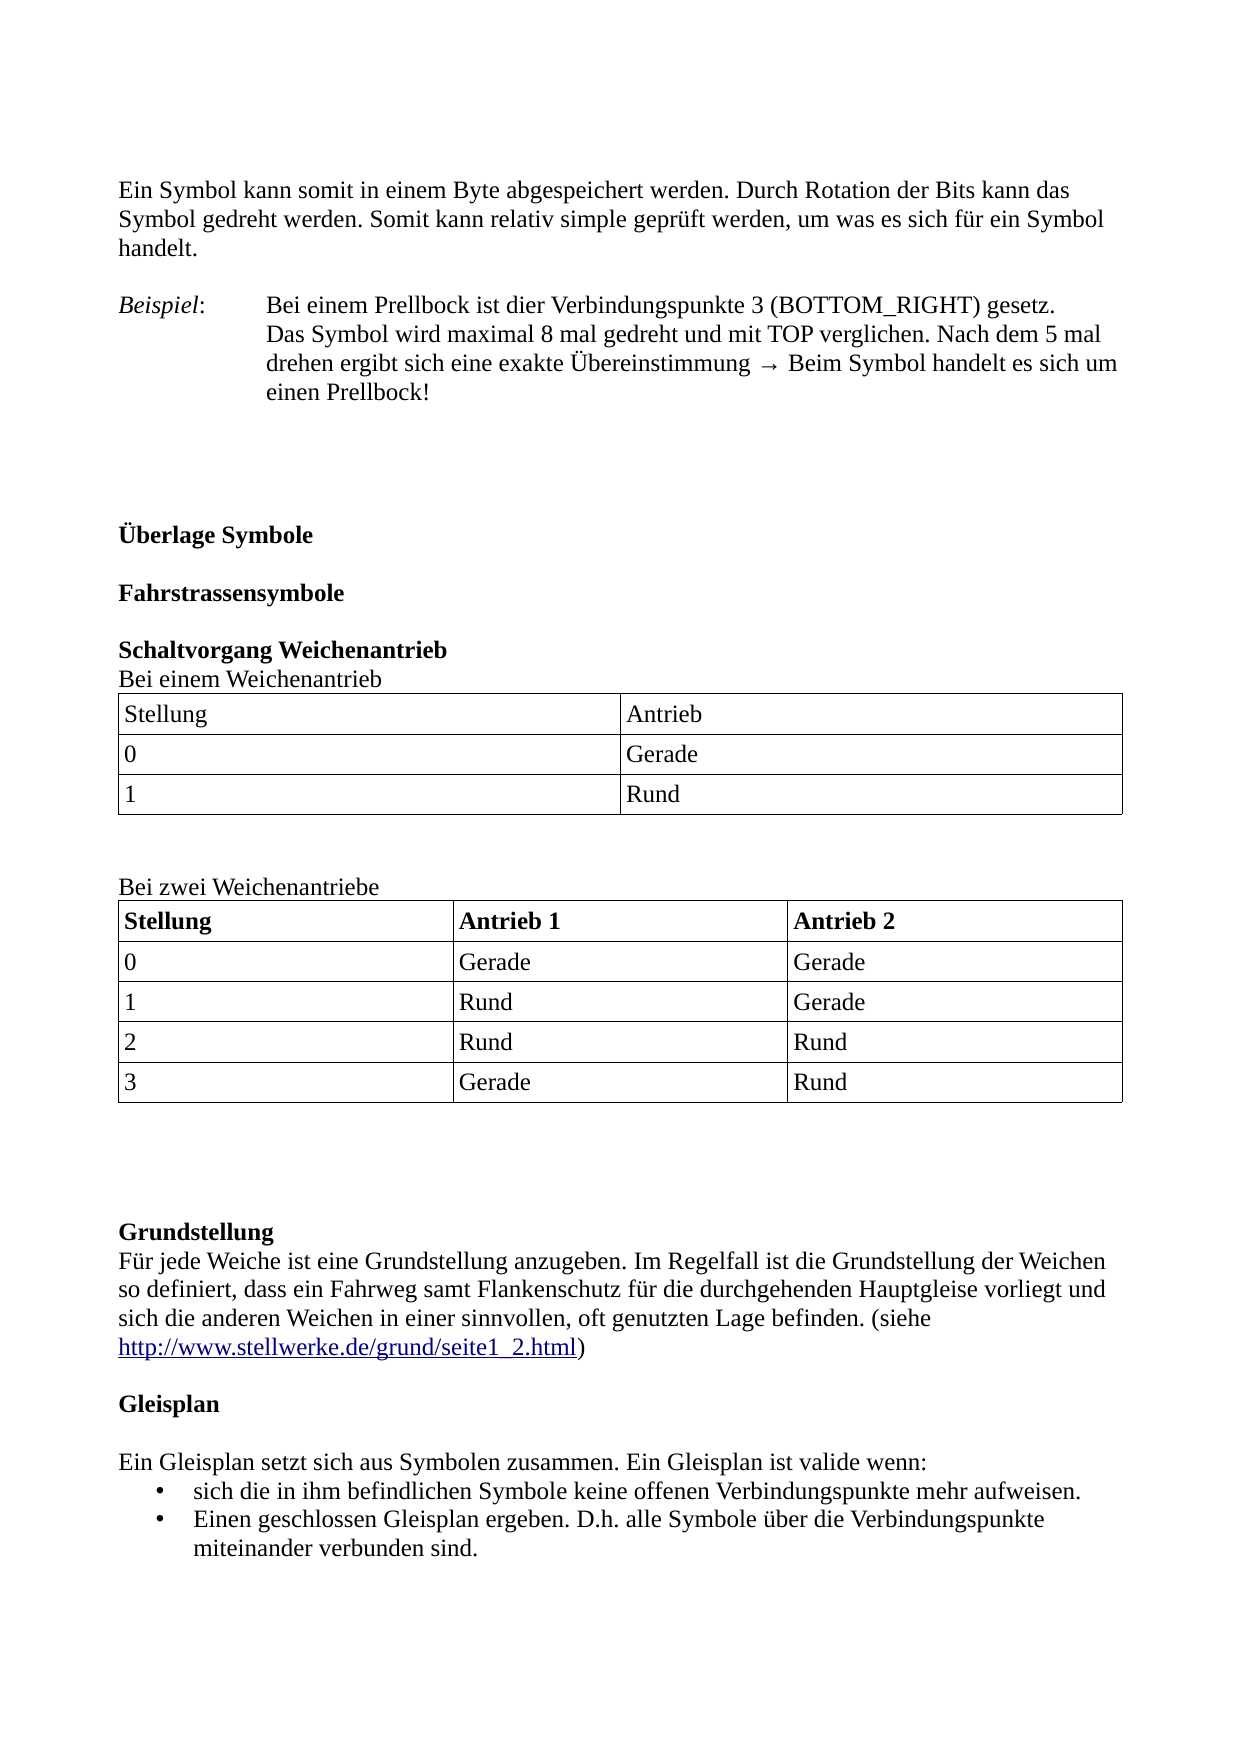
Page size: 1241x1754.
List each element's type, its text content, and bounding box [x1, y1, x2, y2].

table_header Antrieb 2 [788, 901, 1122, 941]
table_cell Gerade [788, 982, 1122, 1021]
text Fahrstrassensymbole [118, 578, 1122, 607]
table_cell Gerade [454, 942, 787, 981]
text Bei einem Weichenantrieb [118, 664, 1122, 693]
table_cell Rund [788, 1022, 1122, 1062]
text Für jede Weiche ist eine Grundstellung anzugeben. Im Regelfall ist die Grundstellung der Weichen so definiert, dass ein Fahrweg samt Flankenschutz für die durchgehenden Hauptgleise vorliegt und sich die anderen Weichen in einer sinnvollen, oft genutzten Lage befinden. (siehe http://www.stellwerke.de/grund/seite1_2.html) [118, 1246, 1122, 1361]
table_cell 2 [119, 1022, 453, 1062]
text Grundstellung [118, 1217, 1122, 1246]
table_header Stellung [119, 901, 453, 941]
table_cell Gerade [788, 942, 1122, 981]
table_cell Gerade [454, 1063, 787, 1102]
table_header Stellung [119, 694, 620, 733]
text Ein Symbol kann somit in einem Byte abgespeichert werden. Durch Rotation der Bits kann das Symbol gedreht werden. Somit kann relativ simple geprüft werden, um was es sich für ein Symbol handelt. [118, 176, 1122, 262]
text Das Symbol wird maximal 8 mal gedreht und mit TOP verglichen. Nach dem 5 mal drehen ergibt sich eine exakte Übereinstimmung → Beim Symbol handelt es sich um einen Prellbock! [118, 319, 1122, 406]
text Überlage Symbole [118, 521, 1122, 549]
table_cell 0 [119, 942, 453, 981]
table_cell Rund [621, 775, 1122, 814]
table_cell 1 [119, 982, 453, 1021]
table_header Antrieb [621, 694, 1122, 733]
text Beispiel: Bei einem Prellbock ist dier Verbindungspunkte 3 (BOTTOM_RIGHT) gesetz. [118, 291, 1122, 319]
table_cell Rund [454, 982, 787, 1021]
table_cell Rund [454, 1022, 787, 1062]
table_cell 3 [119, 1063, 453, 1102]
table_cell Rund [788, 1063, 1122, 1102]
table_cell Gerade [621, 735, 1122, 774]
text Ein Gleisplan setzt sich aus Symbolen zusammen. Ein Gleisplan ist valide wenn: [118, 1447, 1122, 1476]
text Bei zwei Weichenantriebe [118, 872, 1122, 900]
text Gleisplan [118, 1389, 1122, 1418]
list sich die in ihm befindlichen Symbole keine offenen Verbindungspunkte mehr aufweisen. [156, 1476, 1122, 1504]
table_header Antrieb 1 [454, 901, 787, 941]
table_cell 0 [119, 735, 620, 774]
list Einen geschlossen Gleisplan ergeben. D.h. alle Symbole über die Verbindungspunkte miteinander verbunden sind. [156, 1504, 1122, 1562]
table_cell 1 [119, 775, 620, 814]
text Schaltvorgang Weichenantrieb [118, 636, 1122, 664]
